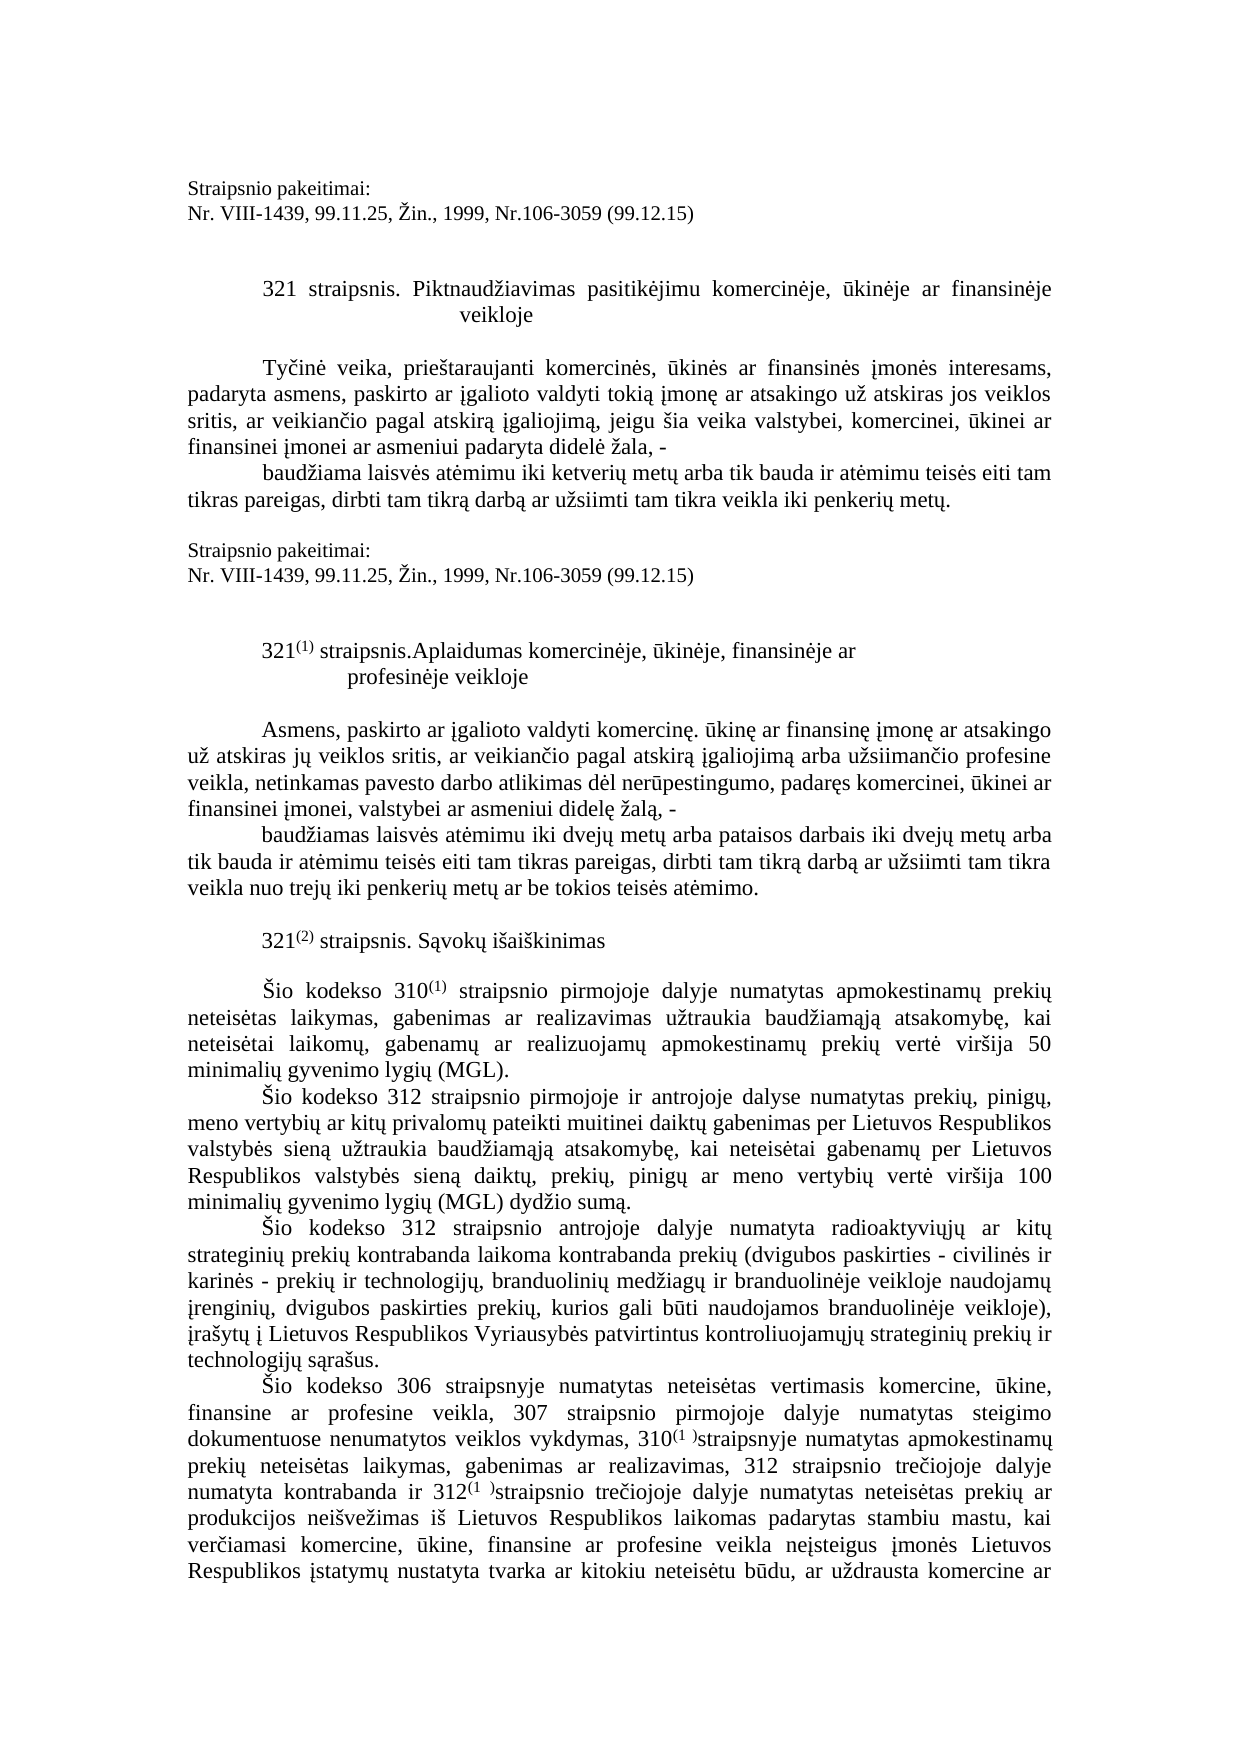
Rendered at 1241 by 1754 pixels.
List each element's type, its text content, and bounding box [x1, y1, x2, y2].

text baudžiamas laisvės atėmimu iki dvejų metų arba pataisos darbais iki dvejų metų arba tik bauda ir atėmimu teisės eiti tam tikras pareigas, dirbti tam tikrą darbą ar užsiimti tam tikra veikla nuo trejų iki penkerių metų ar be tokios teisės atėmimo. [187, 821, 1053, 901]
text Šio kodekso 312 straipsnio pirmojoje ir antrojoje dalyse numatytas prekių, pinigų, meno vertybių ar kitų privalomų pateikti muitinei daiktų gabenimas per Lietuvos Respublikos valstybės sieną užtraukia baudžiamąją atsakomybę, kai neteisėtai gabenamų per Lietuvos Respublikos valstybės sieną daiktų, prekių, pinigų ar meno vertybių vertė viršija 100 minimalių gyvenimo lygių (MGL) dydžio sumą. [187, 1083, 1053, 1214]
text 321(1) straipsnis.Aplaidumas komercinėje, ūkinėje, finansinėje ar [261, 637, 1053, 663]
text baudžiama laisvės atėmimu iki ketverių metų arba tik bauda ir atėmimu teisės eiti tam tikras pareigas, dirbti tam tikrą darbą ar užsiimti tam tikra veikla iki penkerių metų. [187, 459, 1053, 512]
text Nr. VIII-1439, 99.11.25, Žin., 1999, Nr.106-3059 (99.12.15) [187, 562, 1053, 587]
text 321 straipsnis. Piktnaudžiavimas pasitikėjimu komercinėje, ūkinėje ar finansinėje veikloje [262, 275, 1053, 328]
text 321(2) straipsnis. Sąvokų išaiškinimas [187, 927, 1053, 953]
text Nr. VIII-1439, 99.11.25, Žin., 1999, Nr.106-3059 (99.12.15) [187, 200, 1053, 224]
text Asmens, paskirto ar įgalioto valdyti komercinę. ūkinę ar finansinę įmonę ar atsakingo už atskiras jų veiklos sritis, ar veikiančio pagal atskirą įgaliojimą arba užsiimančio profesine veikla, netinkamas pavesto darbo atlikimas dėl nerūpestingumo, padaręs komercinei, ūkinei ar finansinei įmonei, valstybei ar asmeniui didelę žalą, - [187, 716, 1053, 821]
text Šio kodekso 306 straipsnyje numatytas neteisėtas vertimasis komercine, ūkine, finansine ar profesine veikla, 307 straipsnio pirmojoje dalyje numatytas steigimo dokumentuose nenumatytos veiklos vykdymas, 310(1 )straipsnyje numatytas apmokestinamų prekių neteisėtas laikymas, gabenimas ar realizavimas, 312 straipsnio trečiojoje dalyje numatyta kontrabanda ir 312(1 )straipsnio trečiojoje dalyje numatytas neteisėtas prekių ar produkcijos neišvežimas iš Lietuvos Respublikos laikomas padarytas stambiu mastu, kai verčiamasi komercine, ūkine, finansine ar profesine veikla neįsteigus įmonės Lietuvos Respublikos įstatymų nustatyta tvarka ar kitokiu neteisėtu būdu, ar uždrausta komercine ar [187, 1373, 1053, 1583]
text Šio kodekso 310(1) straipsnio pirmojoje dalyje numatytas apmokestinamų prekių neteisėtas laikymas, gabenimas ar realizavimas užtraukia baudžiamąją atsakomybę, kai neteisėtai laikomų, gabenamų ar realizuojamų apmokestinamų prekių vertė viršija 50 minimalių gyvenimo lygių (MGL). [187, 977, 1053, 1083]
text Straipsnio pakeitimai: [187, 176, 1053, 200]
text Šio kodekso 312 straipsnio antrojoje dalyje numatyta radioaktyviųjų ar kitų strateginių prekių kontrabanda laikoma kontrabanda prekių (dvigubos paskirties - civilinės ir karinės - prekių ir technologijų, branduolinių medžiagų ir branduolinėje veikloje naudojamų įrenginių, dvigubos paskirties prekių, kurios gali būti naudojamos branduolinėje veikloje), įrašytų į Lietuvos Respublikos Vyriausybės patvirtintus kontroliuojamųjų strateginių prekių ir technologijų sąrašus. [187, 1214, 1053, 1373]
text profesinėje veikloje [261, 663, 1053, 690]
text Tyčinė veika, prieštaraujanti komercinės, ūkinės ar finansinės įmonės interesams, padaryta asmens, paskirto ar įgalioto valdyti tokią įmonę ar atsakingo už atskiras jos veiklos sritis, ar veikiančio pagal atskirą įgaliojimą, jeigu šia veika valstybei, komercinei, ūkinei ar finansinei įmonei ar asmeniui padaryta didelė žala, - [187, 354, 1053, 459]
text Straipsnio pakeitimai: [187, 538, 1053, 562]
